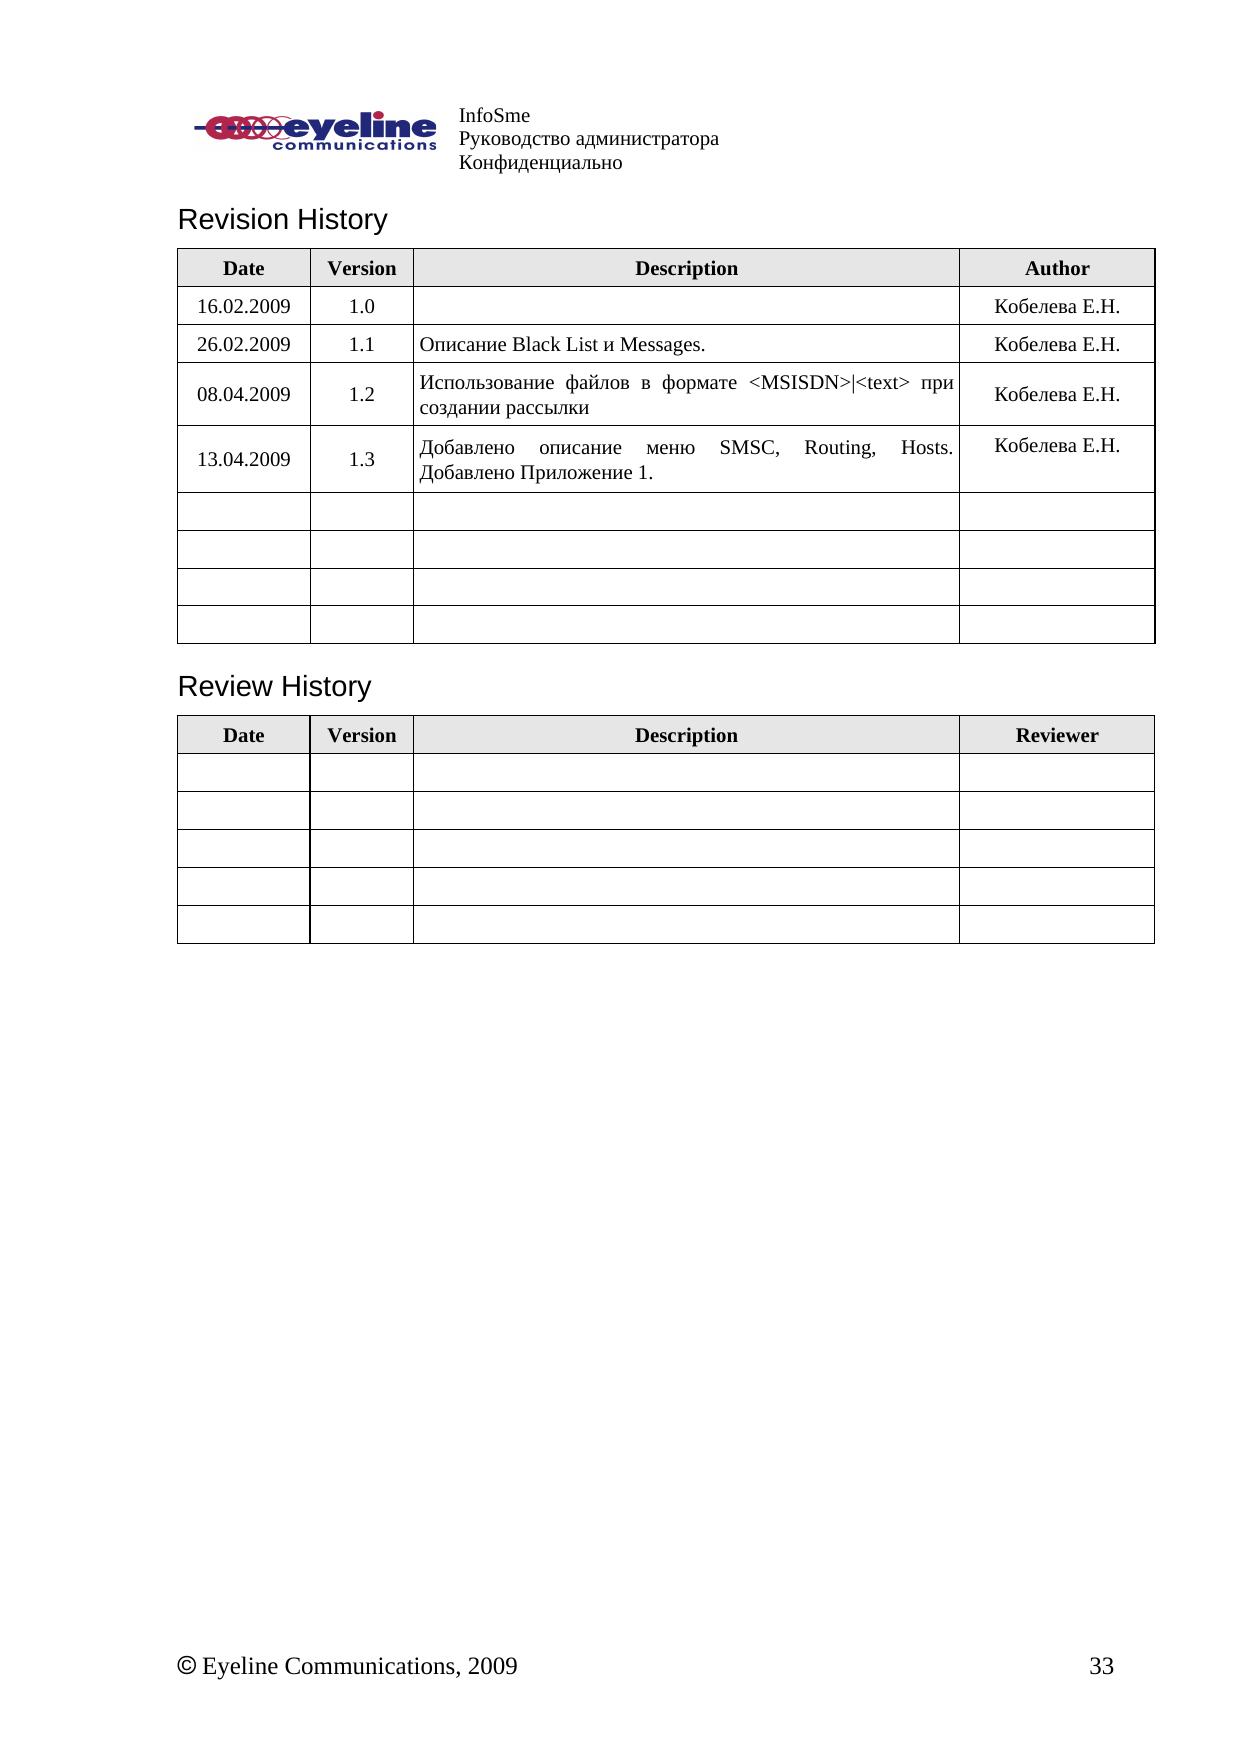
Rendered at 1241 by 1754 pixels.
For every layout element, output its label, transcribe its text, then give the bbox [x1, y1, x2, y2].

table_cell [414, 792, 959, 829]
table_cell 1.3 [311, 426, 413, 492]
table_cell [311, 569, 413, 605]
table_header Description [414, 249, 959, 286]
table_cell 08.04.2009 [178, 363, 310, 425]
table_cell Кобелева Е.Н. [960, 363, 1154, 425]
table_cell [178, 830, 309, 867]
table_cell Кобелева Е.Н. [960, 426, 1154, 492]
table_cell [311, 606, 413, 643]
table_cell [414, 569, 959, 605]
table_cell [414, 531, 959, 567]
table_cell [311, 906, 413, 943]
table_cell Кобелева Е.Н. [960, 287, 1154, 324]
table_cell [178, 792, 309, 829]
table_cell [960, 754, 1154, 791]
table_header Date [178, 716, 309, 753]
table_cell [960, 868, 1154, 905]
table_header Version [311, 716, 413, 753]
table_cell [311, 754, 413, 791]
table_cell 1.0 [311, 287, 413, 324]
table_cell Добавлено описание меню SMSC, Routing, Hosts. Добавлено Приложение 1. [414, 426, 959, 492]
table_header Author [960, 249, 1154, 286]
table_header Reviewer [960, 716, 1154, 753]
table_cell [414, 606, 959, 643]
table_cell Кобелева Е.Н. [960, 325, 1154, 362]
table_cell [414, 754, 959, 791]
table_cell [178, 754, 309, 791]
table_cell [960, 906, 1154, 943]
table_cell 16.02.2009 [178, 287, 310, 324]
table_cell [178, 531, 310, 567]
table_cell [311, 493, 413, 529]
picture [194, 111, 437, 150]
table_cell [178, 906, 309, 943]
table_cell [311, 792, 413, 829]
table_cell Использование файлов в формате <MSISDN>|<text> при создании рассылки [414, 363, 959, 425]
table_cell [960, 792, 1154, 829]
table_cell [414, 830, 959, 867]
table_cell [960, 830, 1154, 867]
table_cell [414, 906, 959, 943]
table_cell [414, 868, 959, 905]
table_cell [960, 493, 1154, 529]
table_cell [960, 606, 1154, 643]
table_cell [960, 531, 1154, 567]
table_cell [178, 493, 310, 529]
table_cell [178, 606, 310, 643]
table_cell [414, 287, 959, 324]
table_cell 26.02.2009 [178, 325, 310, 362]
title Revision History [177, 202, 1152, 236]
table_cell [178, 868, 309, 905]
table_cell [414, 493, 959, 529]
table_cell 1.1 [311, 325, 413, 362]
table_cell [311, 531, 413, 567]
table_header Date [178, 249, 310, 286]
title Review History [177, 669, 1152, 703]
table_cell [178, 569, 310, 605]
table_cell [960, 569, 1154, 605]
table_cell 13.04.2009 [178, 426, 310, 492]
table_header Version [311, 249, 413, 286]
table_cell [311, 830, 413, 867]
table_header Description [414, 716, 959, 753]
table_cell 1.2 [311, 363, 413, 425]
table_cell [311, 868, 413, 905]
table_cell Описание Black List и Messages. [414, 325, 959, 362]
